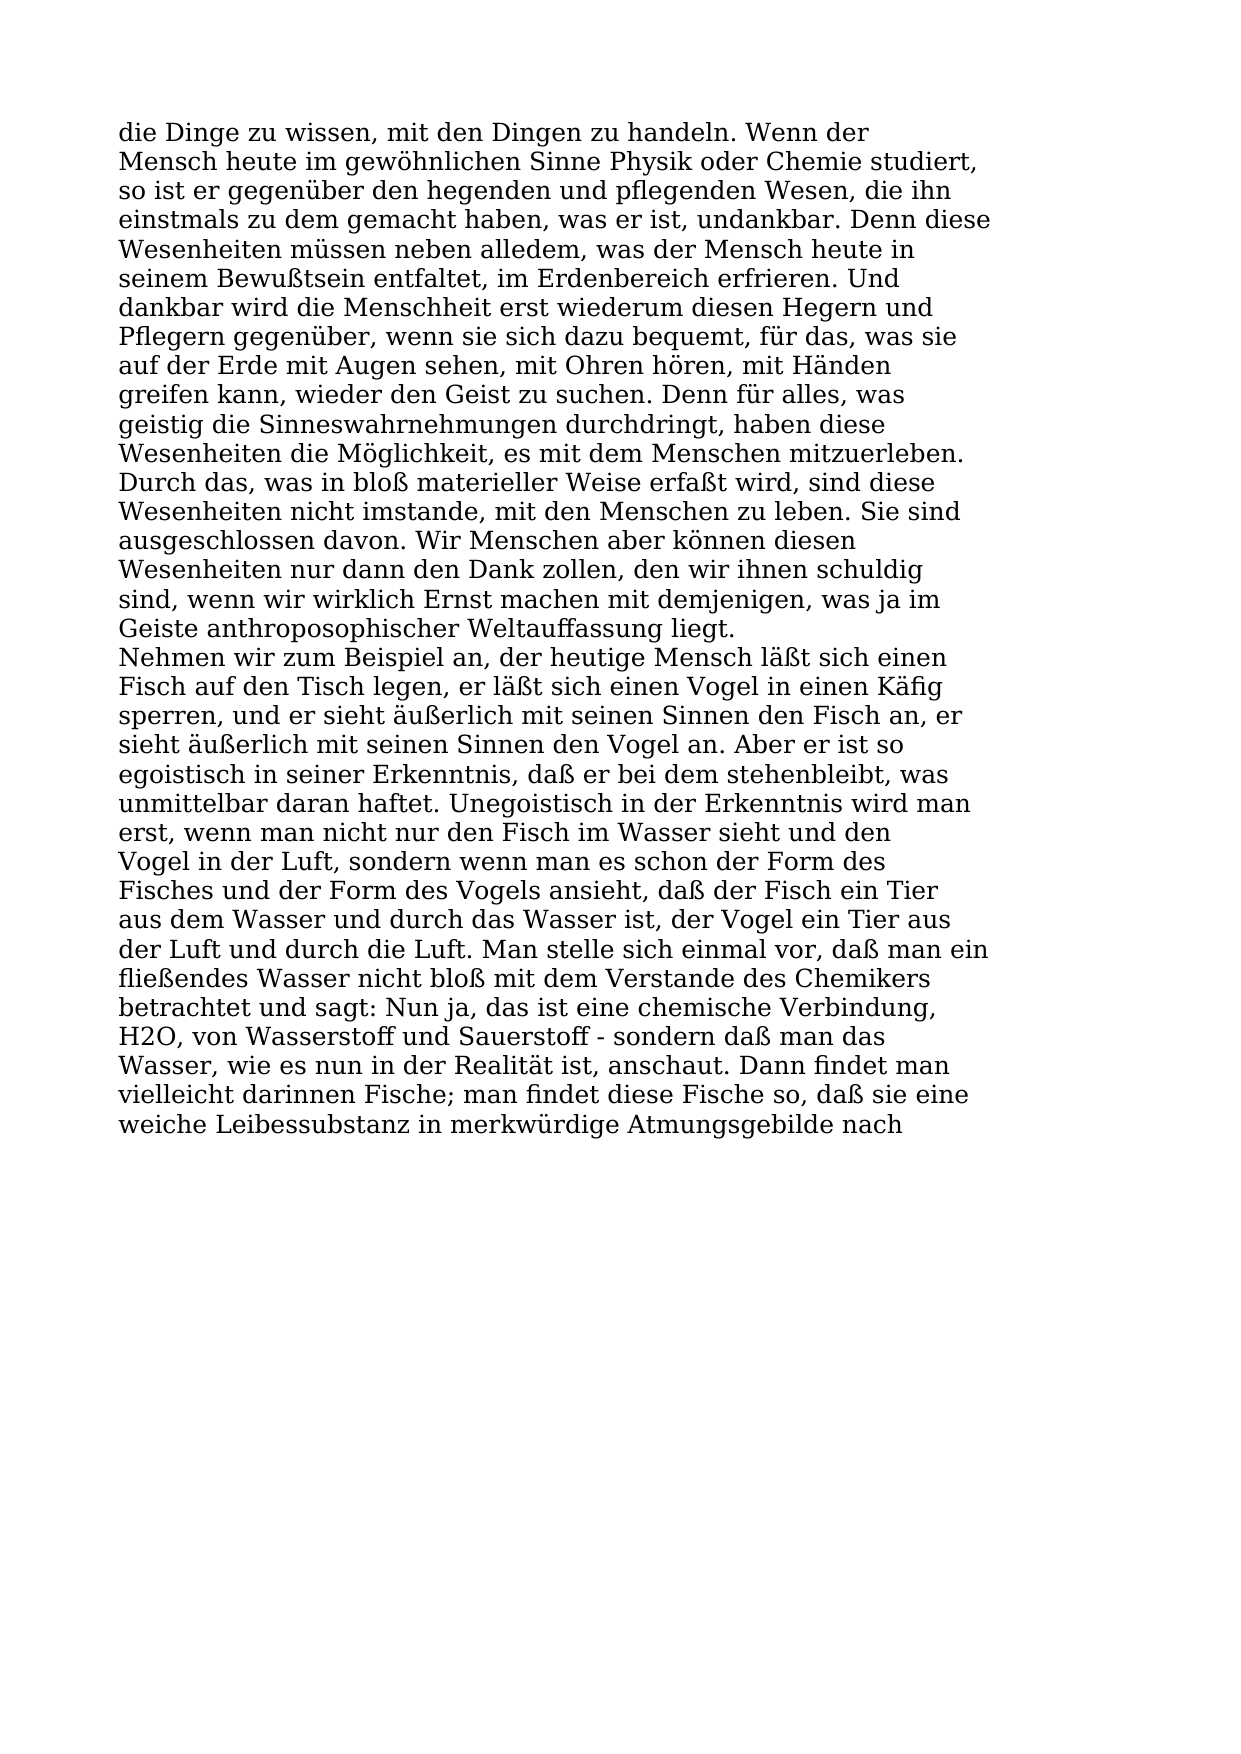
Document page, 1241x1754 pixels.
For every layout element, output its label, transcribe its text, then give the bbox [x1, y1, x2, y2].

text sind, wenn wir wirklich Ernst machen mit demjenigen, was ja im [118, 585, 1122, 614]
text Mensch heute im gewöhnlichen Sinne Physik oder Chemie studiert, [118, 147, 1122, 176]
text Pflegern gegenüber, wenn sie sich dazu bequemt, für das, was sie [118, 322, 1122, 351]
text Fisch auf den Tisch legen, er läßt sich einen Vogel in einen Käfig [118, 672, 1122, 701]
text Wasser, wie es nun in der Realität ist, anschaut. Dann findet man [118, 1051, 1122, 1081]
text Fisches und der Form des Vogels ansieht, daß der Fisch ein Tier [118, 876, 1122, 906]
text die Dinge zu wissen, mit den Dingen zu handeln. Wenn der [118, 118, 1122, 147]
text betrachtet und sagt: Nun ja, das ist eine chemische Verbindung, [118, 993, 1122, 1022]
text einstmals zu dem gemacht haben, was er ist, undankbar. Denn diese [118, 206, 1122, 235]
text Wesenheiten nicht imstande, mit den Menschen zu leben. Sie sind [118, 497, 1122, 526]
text dankbar wird die Menschheit erst wiederum diesen Hegern und [118, 293, 1122, 322]
text sieht äußerlich mit seinen Sinnen den Vogel an. Aber er ist so [118, 731, 1122, 760]
text Geiste anthroposophischer Weltauffassung liegt. [118, 614, 1122, 643]
text erst, wenn man nicht nur den Fisch im Wasser sieht und den [118, 818, 1122, 847]
text der Luft und durch die Luft. Man stelle sich einmal vor, daß man ein [118, 935, 1122, 964]
text ausgeschlossen davon. Wir Menschen aber können diesen [118, 526, 1122, 556]
text vielleicht darinnen Fische; man findet diese Fische so, daß sie eine [118, 1081, 1122, 1110]
text aus dem Wasser und durch das Wasser ist, der Vogel ein Tier aus [118, 906, 1122, 935]
text Wesenheiten nur dann den Dank zollen, den wir ihnen schuldig [118, 556, 1122, 585]
text egoistisch in seiner Erkenntnis, daß er bei dem stehenbleibt, was [118, 760, 1122, 789]
text Durch das, was in bloß materieller Weise erfaßt wird, sind diese [118, 468, 1122, 497]
text auf der Erde mit Augen sehen, mit Ohren hören, mit Händen [118, 351, 1122, 381]
text Wesenheiten die Möglichkeit, es mit dem Menschen mitzuerleben. [118, 439, 1122, 468]
text so ist er gegenüber den hegenden und pflegenden Wesen, die ihn [118, 176, 1122, 206]
text seinem Bewußtsein entfaltet, im Erdenbereich erfrieren. Und [118, 264, 1122, 293]
text fließendes Wasser nicht bloß mit dem Verstande des Chemikers [118, 964, 1122, 993]
text unmittelbar daran haftet. Unegoistisch in der Erkenntnis wird man [118, 789, 1122, 818]
text weiche Leibessubstanz in merkwürdige Atmungsgebilde nach [118, 1110, 1122, 1139]
text sperren, und er sieht äußerlich mit seinen Sinnen den Fisch an, er [118, 701, 1122, 731]
text H2O, von Wasserstoff und Sauerstoff - sondern daß man das [118, 1022, 1122, 1051]
text Wesenheiten müssen neben alledem, was der Mensch heute in [118, 235, 1122, 264]
text Vogel in der Luft, sondern wenn man es schon der Form des [118, 847, 1122, 876]
text geistig die Sinneswahrnehmungen durchdringt, haben diese [118, 410, 1122, 439]
text greifen kann, wieder den Geist zu suchen. Denn für alles, was [118, 381, 1122, 410]
text Nehmen wir zum Beispiel an, der heutige Mensch läßt sich einen [118, 643, 1122, 672]
